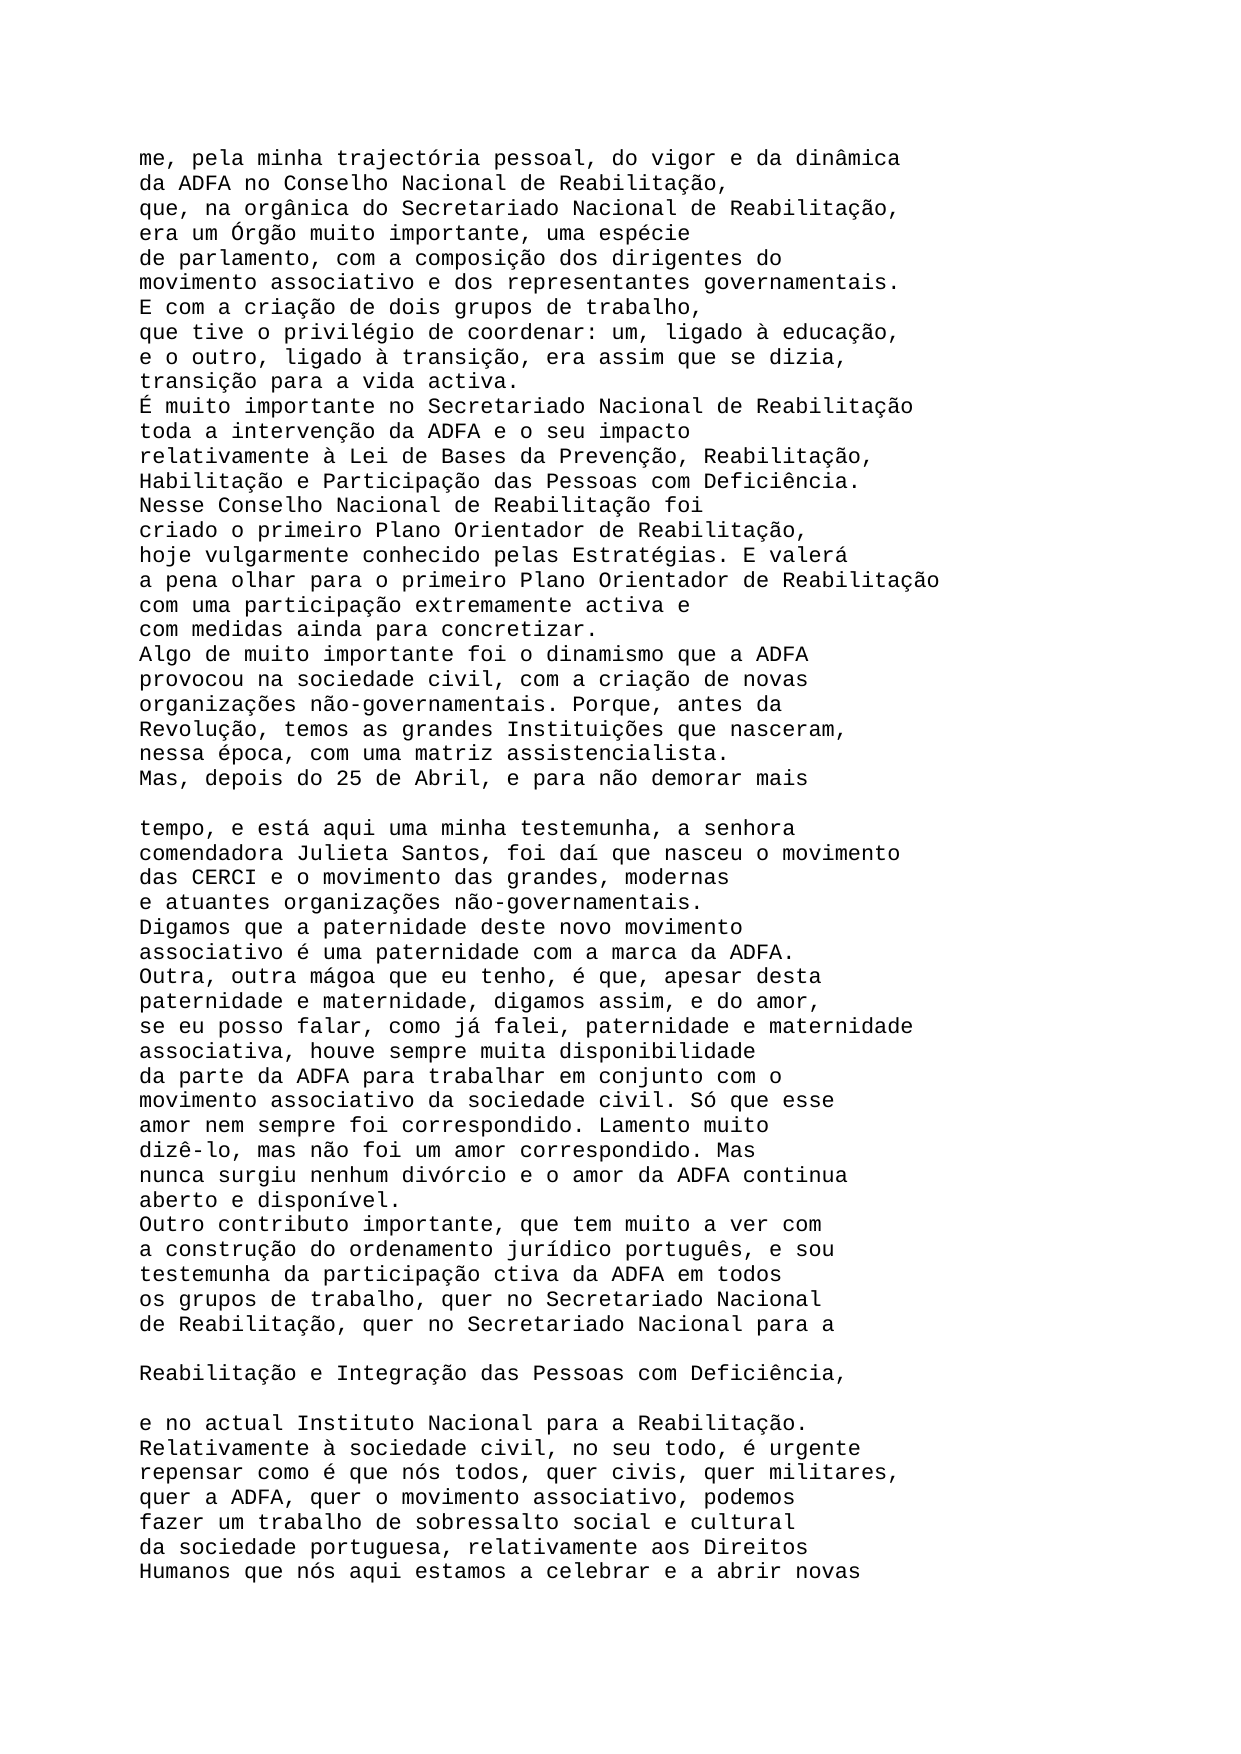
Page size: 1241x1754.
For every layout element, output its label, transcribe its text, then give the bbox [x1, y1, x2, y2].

text Reabilitação e Integração das Pessoas com Deficiência, [139, 1362, 1101, 1387]
text se eu posso falar, como já falei, paternidade e maternidade [139, 1015, 1101, 1040]
text Outro contributo importante, que tem muito a ver com [139, 1214, 1101, 1238]
text dizê-lo, mas não foi um amor correspondido. Mas [139, 1139, 1101, 1164]
text Mas, depois do 25 de Abril, e para não demorar mais [139, 767, 1101, 792]
text organizações não-governamentais. Porque, antes da [139, 693, 1101, 718]
text toda a intervenção da ADFA e o seu impacto [139, 420, 1101, 445]
text da parte da ADFA para trabalhar em conjunto com o [139, 1065, 1101, 1090]
text testemunha da participação ctiva da ADFA em todos [139, 1263, 1101, 1288]
text que, na orgânica do Secretariado Nacional de Reabilitação, [139, 197, 1101, 222]
text transição para a vida activa. [139, 371, 1101, 396]
text hoje vulgarmente conhecido pelas Estratégias. E valerá [139, 544, 1101, 569]
text É muito importante no Secretariado Nacional de Reabilitação [139, 396, 1101, 420]
text das CERCI e o movimento das grandes, modernas [139, 867, 1101, 891]
text a pena olhar para o primeiro Plano Orientador de Reabilitação [139, 569, 1101, 594]
text e o outro, ligado à transição, era assim que se dizia, [139, 346, 1101, 371]
text e no actual Instituto Nacional para a Reabilitação. [139, 1412, 1101, 1437]
text da sociedade portuguesa, relativamente aos Direitos [139, 1536, 1101, 1561]
text associativo é uma paternidade com a marca da ADFA. [139, 941, 1101, 966]
text me, pela minha trajectória pessoal, do vigor e da dinâmica [139, 148, 1101, 172]
text nessa época, com uma matriz assistencialista. [139, 743, 1101, 767]
text Humanos que nós aqui estamos a celebrar e a abrir novas [139, 1561, 1101, 1586]
text era um Órgão muito importante, uma espécie [139, 222, 1101, 247]
text fazer um trabalho de sobressalto social e cultural [139, 1511, 1101, 1536]
text Digamos que a paternidade deste novo movimento [139, 916, 1101, 941]
text associativa, houve sempre muita disponibilidade [139, 1040, 1101, 1065]
text quer a ADFA, quer o movimento associativo, podemos [139, 1486, 1101, 1511]
text os grupos de trabalho, quer no Secretariado Nacional [139, 1288, 1101, 1313]
text com medidas ainda para concretizar. [139, 619, 1101, 643]
text provocou na sociedade civil, com a criação de novas [139, 668, 1101, 693]
text que tive o privilégio de coordenar: um, ligado à educação, [139, 321, 1101, 346]
text repensar como é que nós todos, quer civis, quer militares, [139, 1462, 1101, 1486]
text Algo de muito importante foi o dinamismo que a ADFA [139, 643, 1101, 668]
text comendadora Julieta Santos, foi daí que nasceu o movimento [139, 842, 1101, 867]
text com uma participação extremamente activa e [139, 594, 1101, 619]
text a construção do ordenamento jurídico português, e sou [139, 1238, 1101, 1263]
text e atuantes organizações não-governamentais. [139, 891, 1101, 916]
text nunca surgiu nenhum divórcio e o amor da ADFA continua [139, 1164, 1101, 1189]
text movimento associativo e dos representantes governamentais. [139, 272, 1101, 296]
text Revolução, temos as grandes Instituições que nasceram, [139, 718, 1101, 743]
text Outra, outra mágoa que eu tenho, é que, apesar desta [139, 966, 1101, 991]
text Habilitação e Participação das Pessoas com Deficiência. [139, 470, 1101, 495]
text paternidade e maternidade, digamos assim, e do amor, [139, 991, 1101, 1015]
text relativamente à Lei de Bases da Prevenção, Reabilitação, [139, 445, 1101, 470]
text Nesse Conselho Nacional de Reabilitação foi [139, 495, 1101, 519]
text movimento associativo da sociedade civil. Só que esse [139, 1090, 1101, 1114]
text E com a criação de dois grupos de trabalho, [139, 296, 1101, 321]
text da ADFA no Conselho Nacional de Reabilitação, [139, 172, 1101, 197]
text tempo, e está aqui uma minha testemunha, a senhora [139, 817, 1101, 842]
text de parlamento, com a composição dos dirigentes do [139, 247, 1101, 272]
text aberto e disponível. [139, 1189, 1101, 1214]
text criado o primeiro Plano Orientador de Reabilitação, [139, 519, 1101, 544]
text amor nem sempre foi correspondido. Lamento muito [139, 1114, 1101, 1139]
text Relativamente à sociedade civil, no seu todo, é urgente [139, 1437, 1101, 1462]
text de Reabilitação, quer no Secretariado Nacional para a [139, 1313, 1101, 1338]
